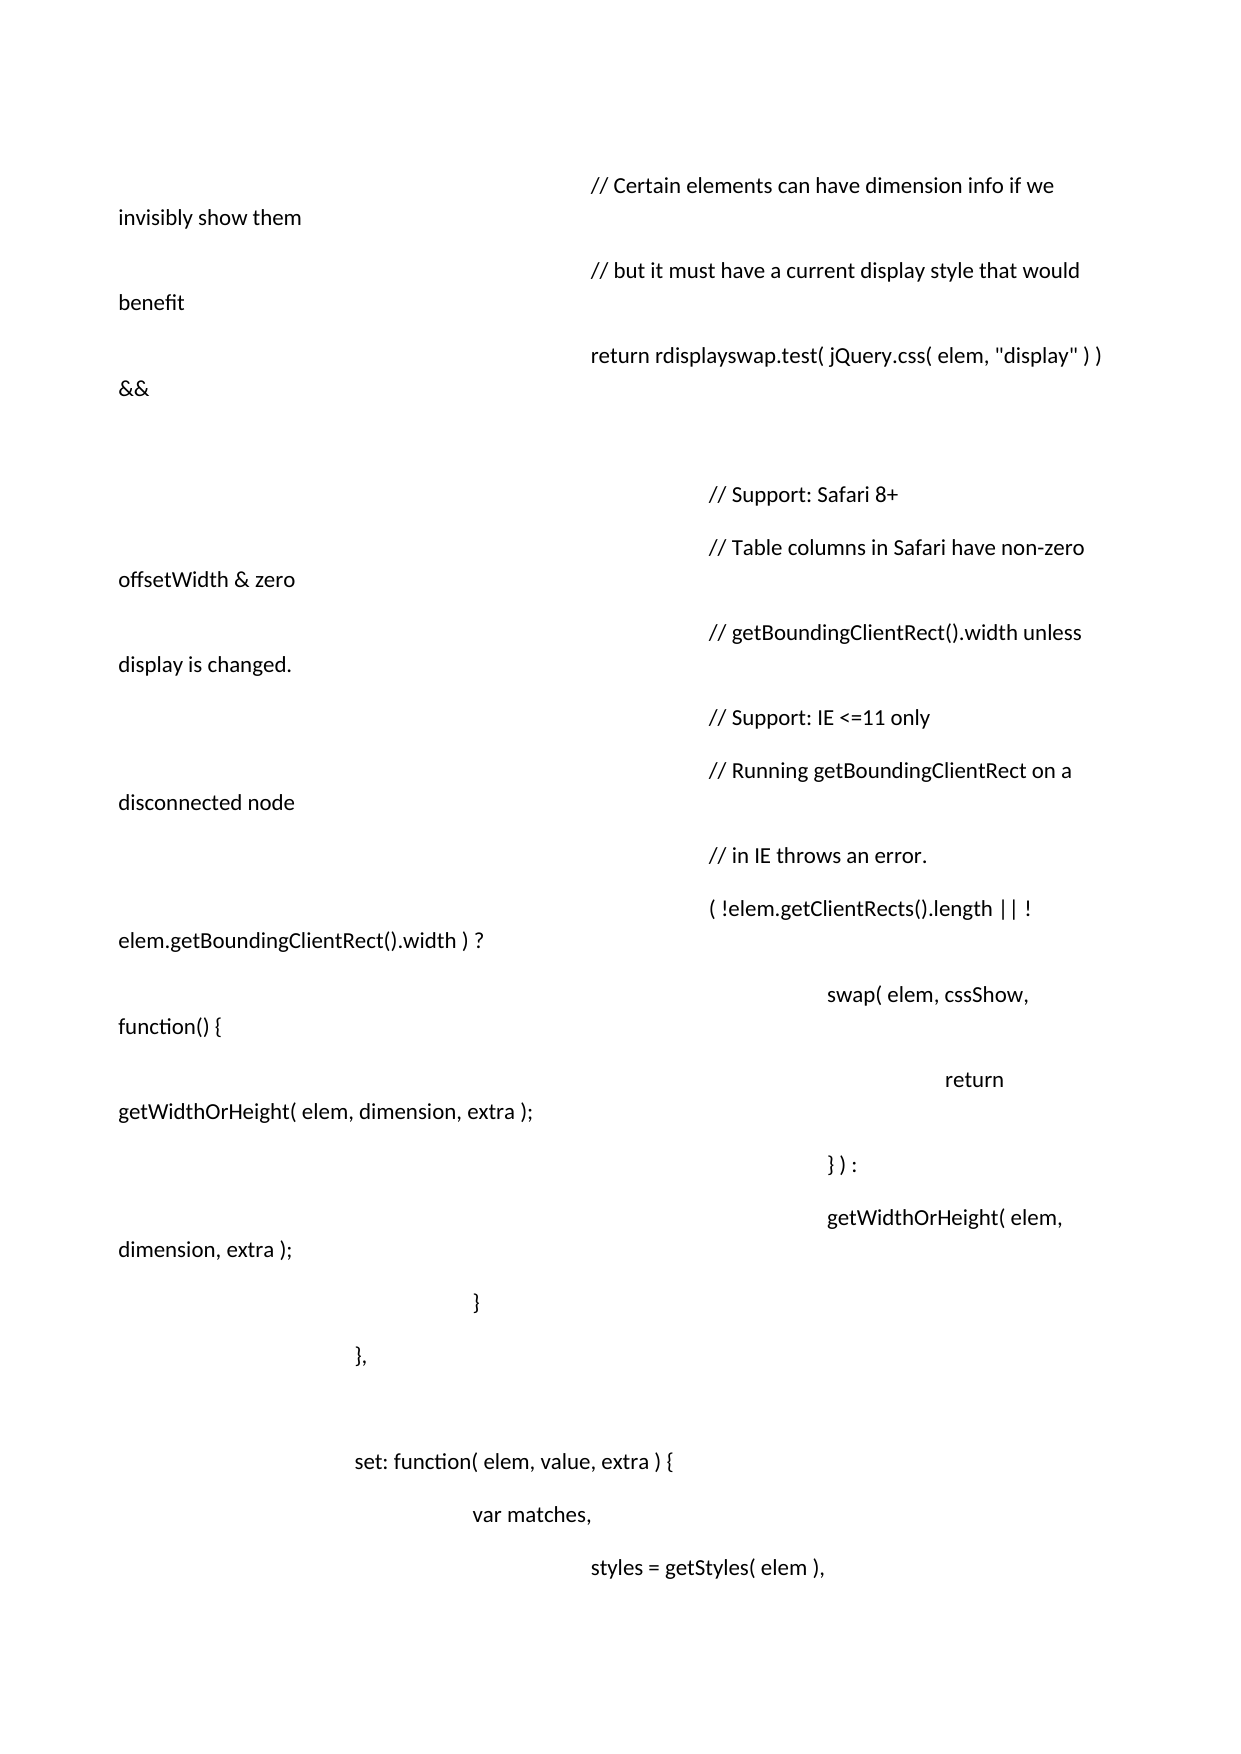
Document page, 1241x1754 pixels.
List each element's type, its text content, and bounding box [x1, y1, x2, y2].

text } [118, 1288, 1122, 1316]
text // Support: IE <=11 only [118, 703, 1122, 731]
text getWidthOrHeight( elem, dimension, extra ); [118, 1203, 1122, 1263]
text // in IE throws an error. [118, 841, 1122, 869]
text // Table columns in Safari have non-zero offsetWidth & zero [118, 533, 1122, 593]
text // Support: Safari 8+ [118, 480, 1122, 508]
text styles = getStyles( elem ), [118, 1553, 1122, 1581]
text // but it must have a current display style that would benefit [118, 256, 1122, 317]
text } ) : [118, 1150, 1122, 1178]
text var matches, [118, 1500, 1122, 1528]
text return rdisplayswap.test( jQuery.css( elem, "display" ) ) && [118, 342, 1122, 402]
text swap( elem, cssShow, function() { [118, 980, 1122, 1040]
text }, [118, 1341, 1122, 1369]
text // Certain elements can have dimension info if we invisibly show them [118, 171, 1122, 231]
text // Running getBoundingClientRect on a disconnected node [118, 756, 1122, 816]
text // getBoundingClientRect().width unless display is changed. [118, 618, 1122, 678]
text return getWidthOrHeight( elem, dimension, extra ); [118, 1065, 1122, 1125]
text set: function( elem, value, extra ) { [118, 1447, 1122, 1475]
text ( !elem.getClientRects().length || !elem.getBoundingClientRect().width ) ? [118, 894, 1122, 955]
